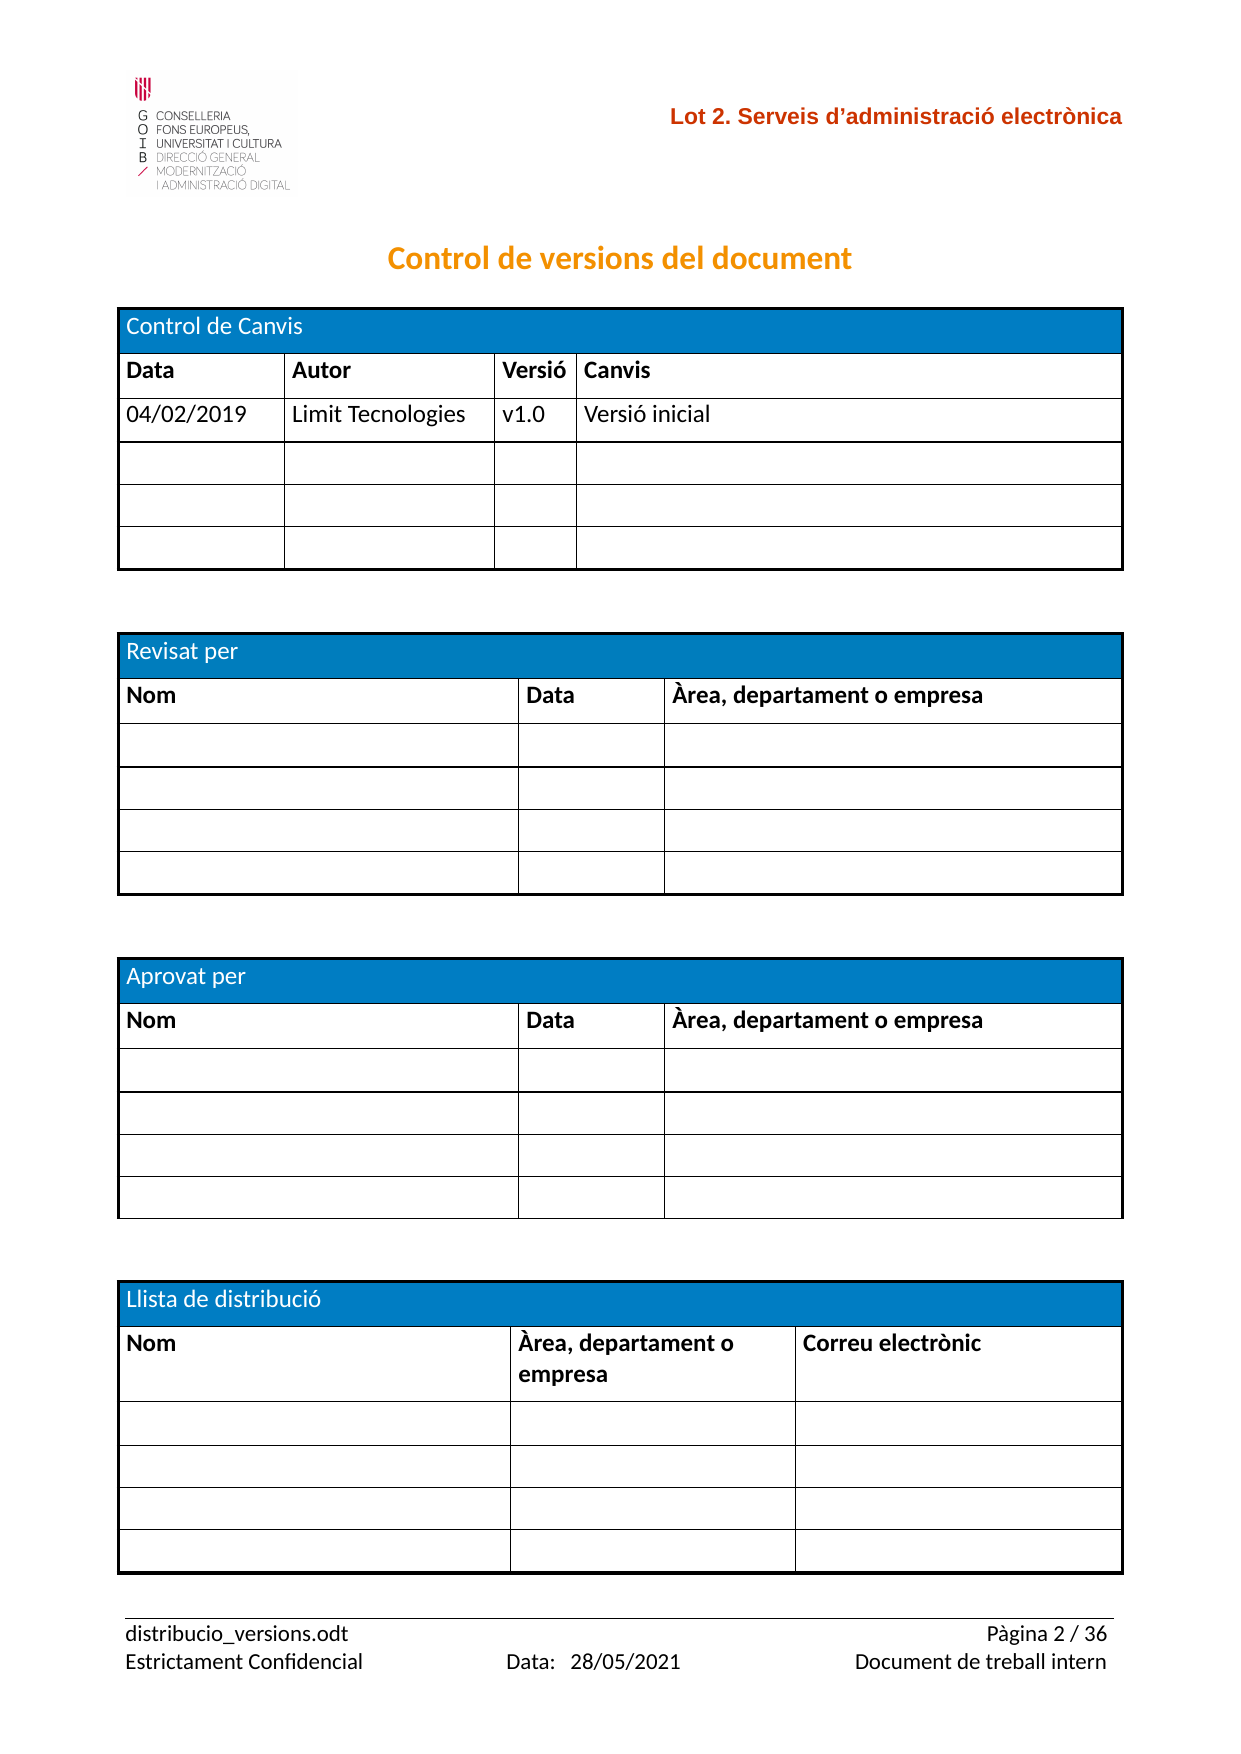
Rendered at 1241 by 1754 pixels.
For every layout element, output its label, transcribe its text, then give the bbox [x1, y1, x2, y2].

table_cell [796, 1488, 1121, 1529]
table_cell [120, 1530, 510, 1571]
table_cell [120, 768, 518, 809]
table_cell [519, 1093, 664, 1134]
picture [126, 70, 299, 197]
table_cell [519, 1049, 664, 1091]
table_cell [665, 768, 1121, 809]
table_cell [120, 1135, 518, 1176]
table_cell [120, 810, 518, 851]
table_cell Nom [120, 1004, 518, 1047]
table_cell Àrea, departament o empresa [665, 679, 1121, 722]
table_cell [120, 1402, 510, 1445]
table_cell [577, 527, 1121, 568]
table_cell [519, 810, 664, 851]
table_cell [796, 1446, 1121, 1487]
table_cell [665, 1049, 1121, 1091]
table_cell [120, 1093, 518, 1134]
table_cell [665, 810, 1121, 851]
table_cell [665, 724, 1121, 766]
table_cell [796, 1402, 1121, 1445]
table_cell [511, 1488, 795, 1529]
table_cell [665, 1177, 1121, 1218]
table_cell [495, 527, 576, 568]
table_cell [511, 1446, 795, 1487]
table_cell [519, 1135, 664, 1176]
table_cell [665, 852, 1121, 893]
table_cell Nom [120, 1327, 510, 1401]
table_cell [120, 1177, 518, 1218]
table_cell [519, 768, 664, 809]
table_cell [665, 1093, 1121, 1134]
table_cell [511, 1530, 795, 1571]
table_cell [120, 1488, 510, 1529]
table_cell [120, 485, 284, 526]
subtitle Control de versions del document [118, 237, 1122, 278]
table_cell [285, 527, 494, 568]
table_cell [665, 1135, 1121, 1176]
table_cell [120, 1049, 518, 1091]
table_cell Limit Tecnologies [285, 399, 494, 441]
table_cell 04/02/2019 [120, 399, 284, 441]
table_cell v1.0 [495, 399, 576, 441]
table_cell Àrea, departament o empresa [511, 1327, 795, 1401]
table_cell Versió inicial [577, 399, 1121, 441]
table_cell [120, 443, 284, 484]
table_header Llista de distribució [120, 1283, 1121, 1326]
table_cell Àrea, departament o empresa [665, 1004, 1121, 1047]
table_cell [519, 852, 664, 893]
table_header Aprovat per [120, 960, 1121, 1003]
table_header Control de Canvis [120, 310, 1121, 353]
table_cell Canvis [577, 354, 1121, 397]
table_cell Data [519, 1004, 664, 1047]
table_cell [495, 485, 576, 526]
table_cell Data [120, 354, 284, 397]
table_cell [511, 1402, 795, 1445]
table_cell [285, 485, 494, 526]
table_cell [495, 443, 576, 484]
table_cell [120, 852, 518, 893]
table_cell Data [519, 679, 664, 722]
table_cell [120, 527, 284, 568]
table_cell [120, 1446, 510, 1487]
table_cell Versió [495, 354, 576, 397]
table_cell [120, 724, 518, 766]
table_cell [577, 443, 1121, 484]
table_cell Autor [285, 354, 494, 397]
table_cell [577, 485, 1121, 526]
table_cell Correu electrònic [796, 1327, 1121, 1401]
table_cell Nom [120, 679, 518, 722]
table_cell [519, 724, 664, 766]
table_cell [519, 1177, 664, 1218]
table_header Revisat per [120, 635, 1121, 678]
table_cell [796, 1530, 1121, 1571]
table_cell [285, 443, 494, 484]
